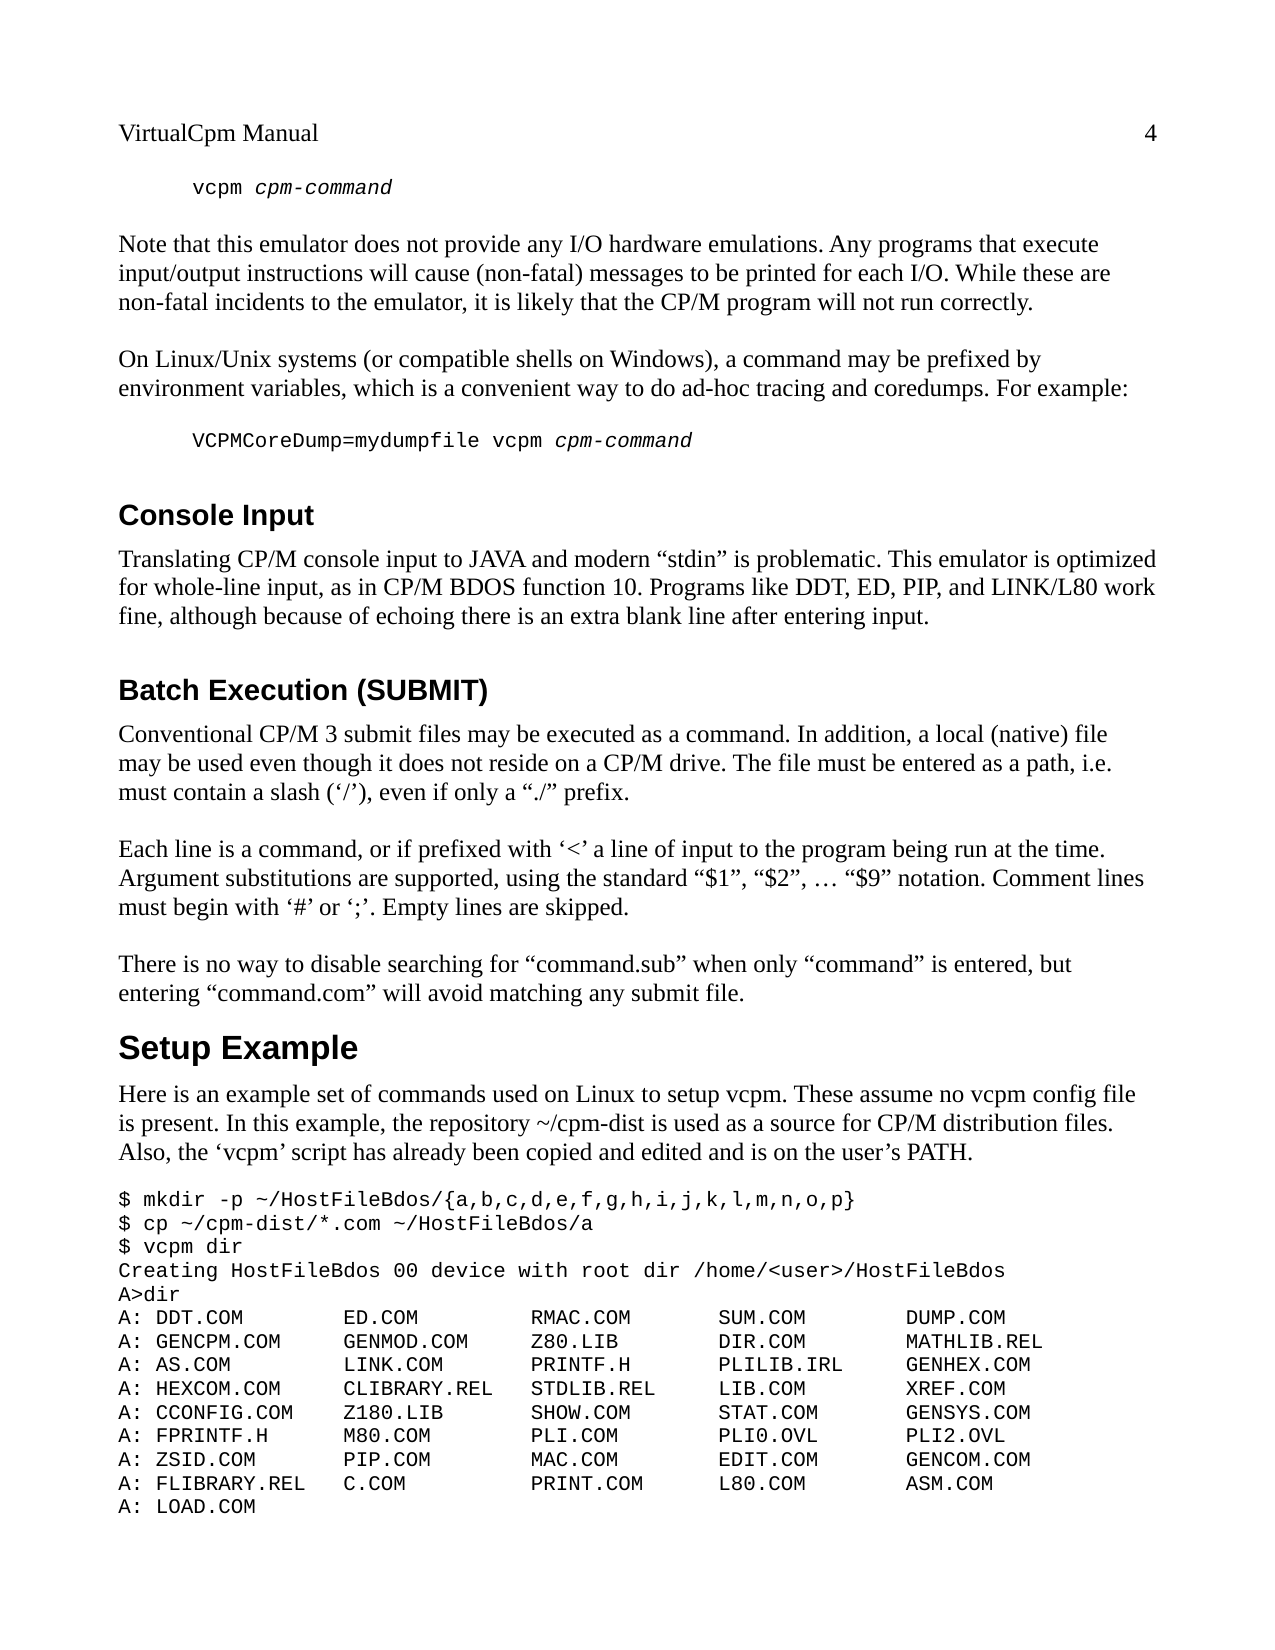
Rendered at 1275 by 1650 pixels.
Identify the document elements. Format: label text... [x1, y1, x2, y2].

subtitle Setup Example [118, 1028, 1157, 1067]
text A: LOAD.COM [118, 1496, 1157, 1520]
text vcpm cpm-command [192, 177, 1157, 201]
text Note that this emulator does not provide any I/O hardware emulations. Any programs that execute input/output instructions will cause (non-fatal) messages to be printed for each I/O. While these are non-fatal incidents to the emulator, it is likely that the CP/M program will not run correctly. [118, 229, 1157, 316]
text A: DDT.COM ED.COM RMAC.COM SUM.COM DUMP.COM [118, 1307, 1157, 1331]
text A: ZSID.COM PIP.COM MAC.COM EDIT.COM GENCOM.COM [118, 1449, 1157, 1473]
text Translating CP/M console input to JAVA and modern “stdin” is problematic. This emulator is optimized for whole-line input, as in CP/M BDOS function 10. Programs like DDT, ED, PIP, and LINK/L80 work fine, although because of echoing there is an extra blank line after entering input. [118, 544, 1157, 630]
text Each line is a command, or if prefixed with ‘<’ a line of input to the program being run at the time. Argument substitutions are supported, using the standard “$1”, “$2”, … “$9” notation. Comment lines must begin with ‘#’ or ‘;’. Empty lines are skipped. [118, 834, 1157, 921]
text On Linux/Unix systems (or compatible shells on Windows), a command may be prefixed by environment variables, which is a convenient way to do ad-hoc tracing and coredumps. For example: [118, 344, 1157, 402]
text A: GENCPM.COM GENMOD.COM Z80.LIB DIR.COM MATHLIB.REL [118, 1331, 1157, 1354]
text A: HEXCOM.COM CLIBRARY.REL STDLIB.REL LIB.COM XREF.COM [118, 1378, 1157, 1402]
text A: FLIBRARY.REL C.COM PRINT.COM L80.COM ASM.COM [118, 1473, 1157, 1496]
text VCPMCoreDump=mydumpfile vcpm cpm-command [192, 431, 1157, 454]
text A>dir [118, 1283, 1157, 1307]
text A: FPRINTF.H M80.COM PLI.COM PLI0.OVL PLI2.OVL [118, 1425, 1157, 1449]
text Here is an example set of commands used on Linux to setup vcpm. These assume no vcpm config file is present. In this example, the repository ~/cpm-dist is used as a source for CP/M distribution files. Also, the ‘vcpm’ script has already been copied and edited and is on the user’s PATH. [118, 1079, 1157, 1165]
subtitle Console Input [118, 497, 1157, 531]
text A: AS.COM LINK.COM PRINTF.H PLILIB.IRL GENHEX.COM [118, 1354, 1157, 1378]
text $ mkdir -p ~/HostFileBdos/{a,b,c,d,e,f,g,h,i,j,k,l,m,n,o,p} $ cp ~/cpm-dist/*.com ~/HostFileBdos/a $ vcpm dir Creating HostFileBdos 00 device with root dir /home/<user>/HostFileBdos [118, 1189, 1157, 1283]
subtitle Batch Execution (SUBMIT) [118, 673, 1157, 707]
text A: CCONFIG.COM Z180.LIB SHOW.COM STAT.COM GENSYS.COM [118, 1402, 1157, 1425]
text There is no way to disable searching for “command.sub” when only “command” is entered, but entering “command.com” will avoid matching any submit file. [118, 949, 1157, 1007]
text Conventional CP/M 3 submit files may be executed as a command. In addition, a local (native) file may be used even though it does not reside on a CP/M drive. The file must be entered as a path, i.e. must contain a slash (‘/’), even if only a “./” prefix. [118, 719, 1157, 806]
